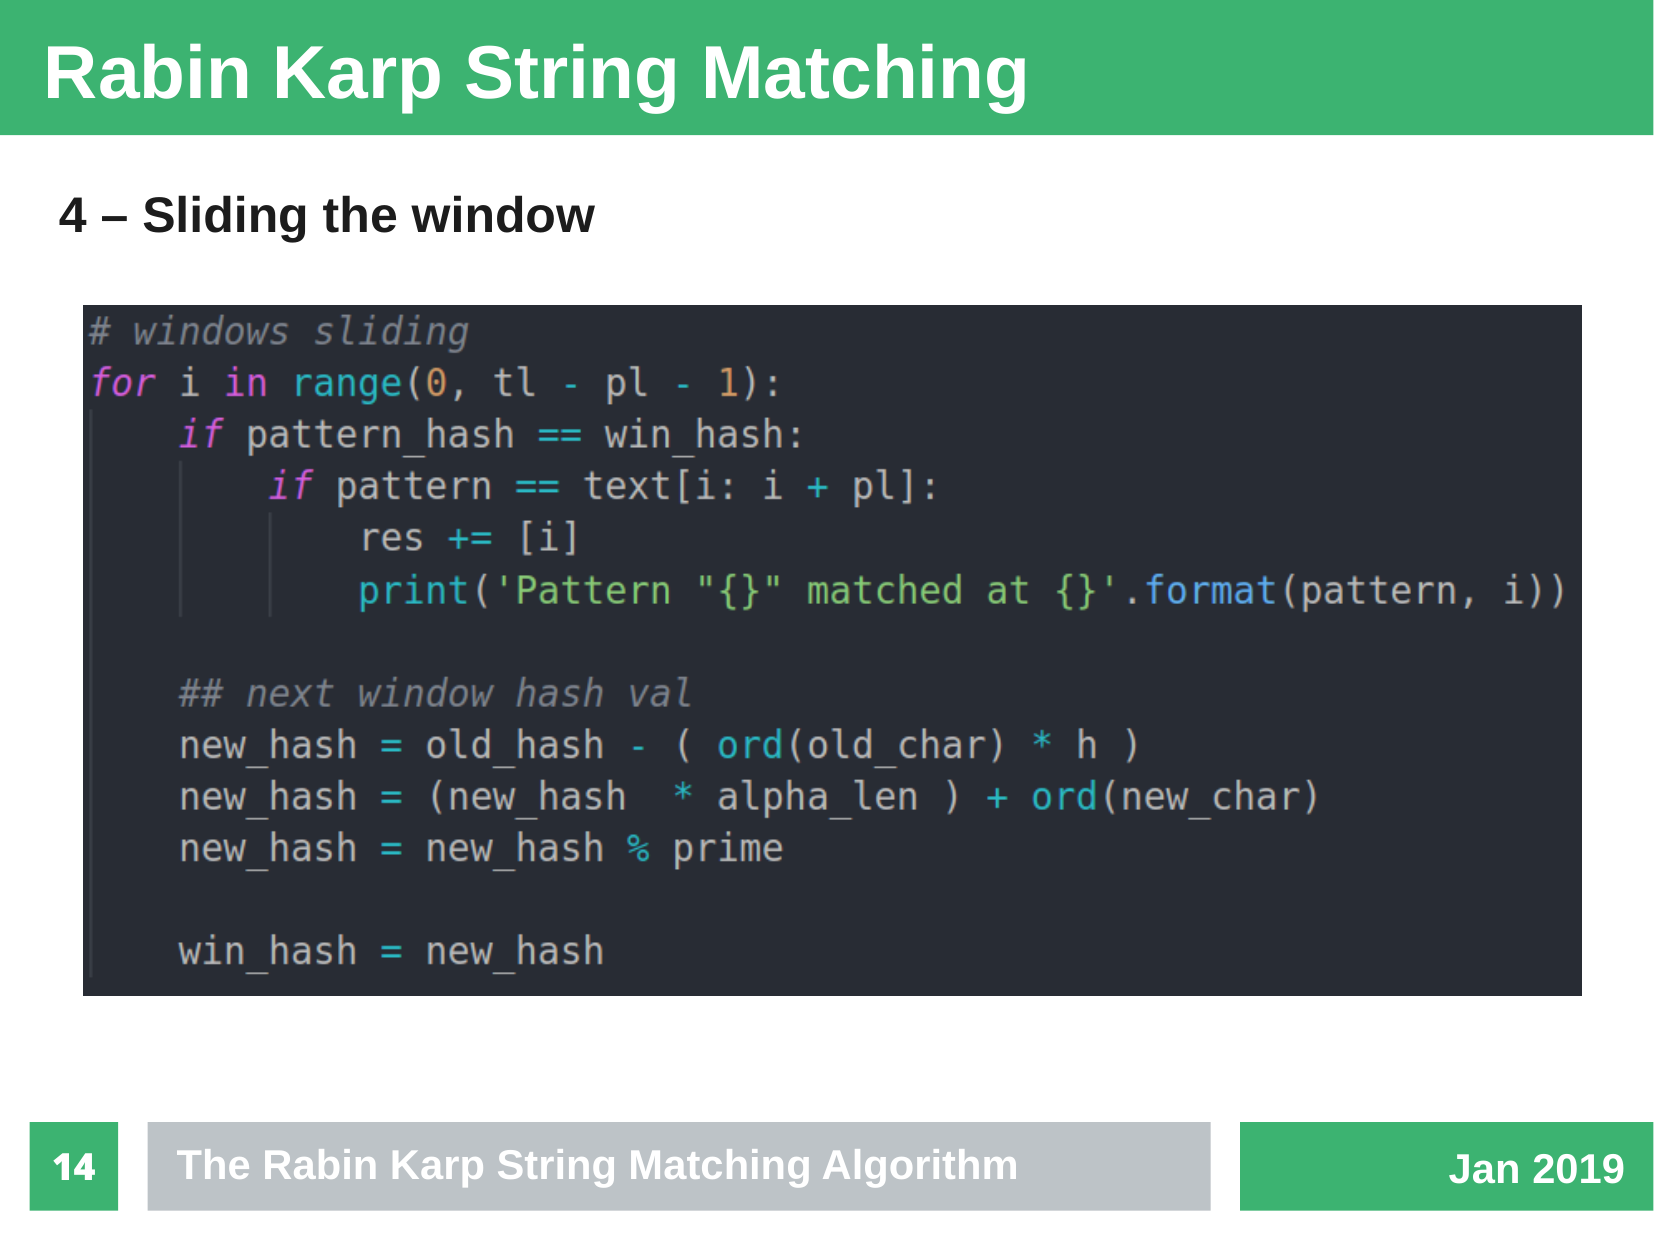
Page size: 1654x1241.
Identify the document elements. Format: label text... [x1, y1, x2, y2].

list 4 – Sliding the window [59, 186, 1606, 1081]
picture [83, 305, 1582, 996]
text_box Jan 2019 [1433, 1138, 1654, 1203]
text_box The Rabin Karp String Matching Algorithm [161, 1133, 1156, 1197]
title Rabin Karp String Matching [43, 24, 1653, 115]
